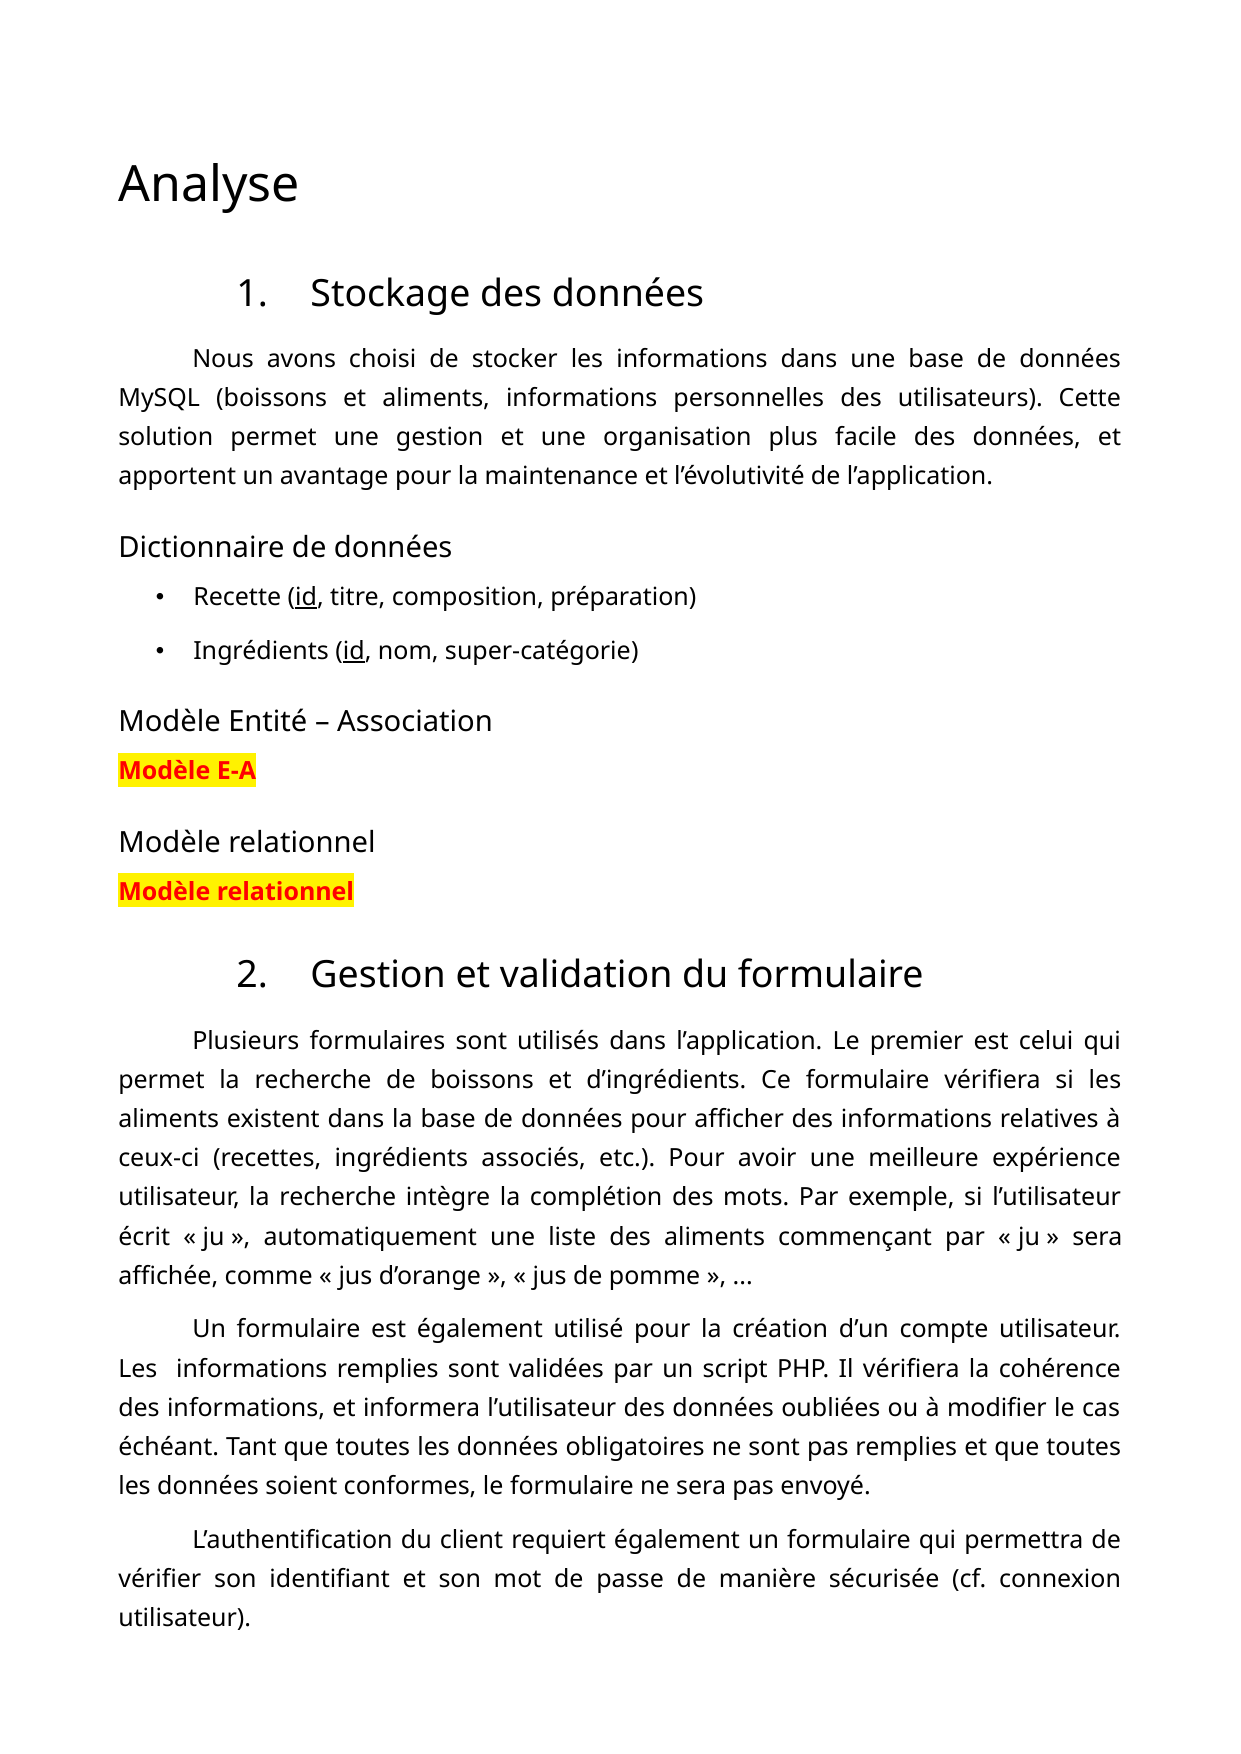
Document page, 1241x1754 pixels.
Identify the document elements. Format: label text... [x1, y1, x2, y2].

text L’authentification du client requiert également un formulaire qui permettra de vérifier son identifiant et son mot de passe de manière sécurisée (cf. connexion utilisateur). [118, 1522, 1122, 1634]
subtitle Modèle relationnel [118, 821, 1122, 861]
text Un formulaire est également utilisé pour la création d’un compte utilisateur. Les informations remplies sont validées par un script PHP. Il vérifiera la cohérence des informations, et informera l’utilisateur des données oubliées ou à modifier le cas échéant. Tant que toutes les données obligatoires ne sont pas remplies et que toutes les données soient conformes, le formulaire ne sera pas envoyé. [118, 1311, 1122, 1502]
text Modèle relationnel [118, 873, 1122, 907]
subtitle Dictionnaire de données [118, 526, 1122, 566]
subtitle Gestion et validation du formulaire [236, 948, 1122, 999]
text Modèle E-A [118, 753, 1122, 787]
text Plusieurs formulaires sont utilisés dans l’application. Le premier est celui qui permet la recherche de boissons et d’ingrédients. Ce formulaire vérifiera si les aliments existent dans la base de données pour afficher des informations relatives à ceux-ci (recettes, ingrédients associés, etc.). Pour avoir une meilleure expérience utilisateur, la recherche intègre la complétion des mots. Par exemple, si l’utilisateur écrit « ju », automatiquement une liste des aliments commençant par « ju » sera affichée, comme « jus d’orange », « jus de pomme », ... [118, 1022, 1122, 1291]
subtitle Analyse [118, 148, 1122, 216]
list Recette (id, titre, composition, préparation) [156, 578, 1122, 613]
text Nous avons choisi de stocker les informations dans une base de données MySQL (boissons et aliments, informations personnelles des utilisateurs). Cette solution permet une gestion et une organisation plus facile des données, et apportent un avantage pour la maintenance et l’évolutivité de l’application. [118, 341, 1122, 492]
subtitle Modèle Entité – Association [118, 701, 1122, 740]
subtitle Stockage des données [236, 266, 1122, 317]
list Ingrédients (id, nom, super-catégorie) [156, 632, 1122, 666]
